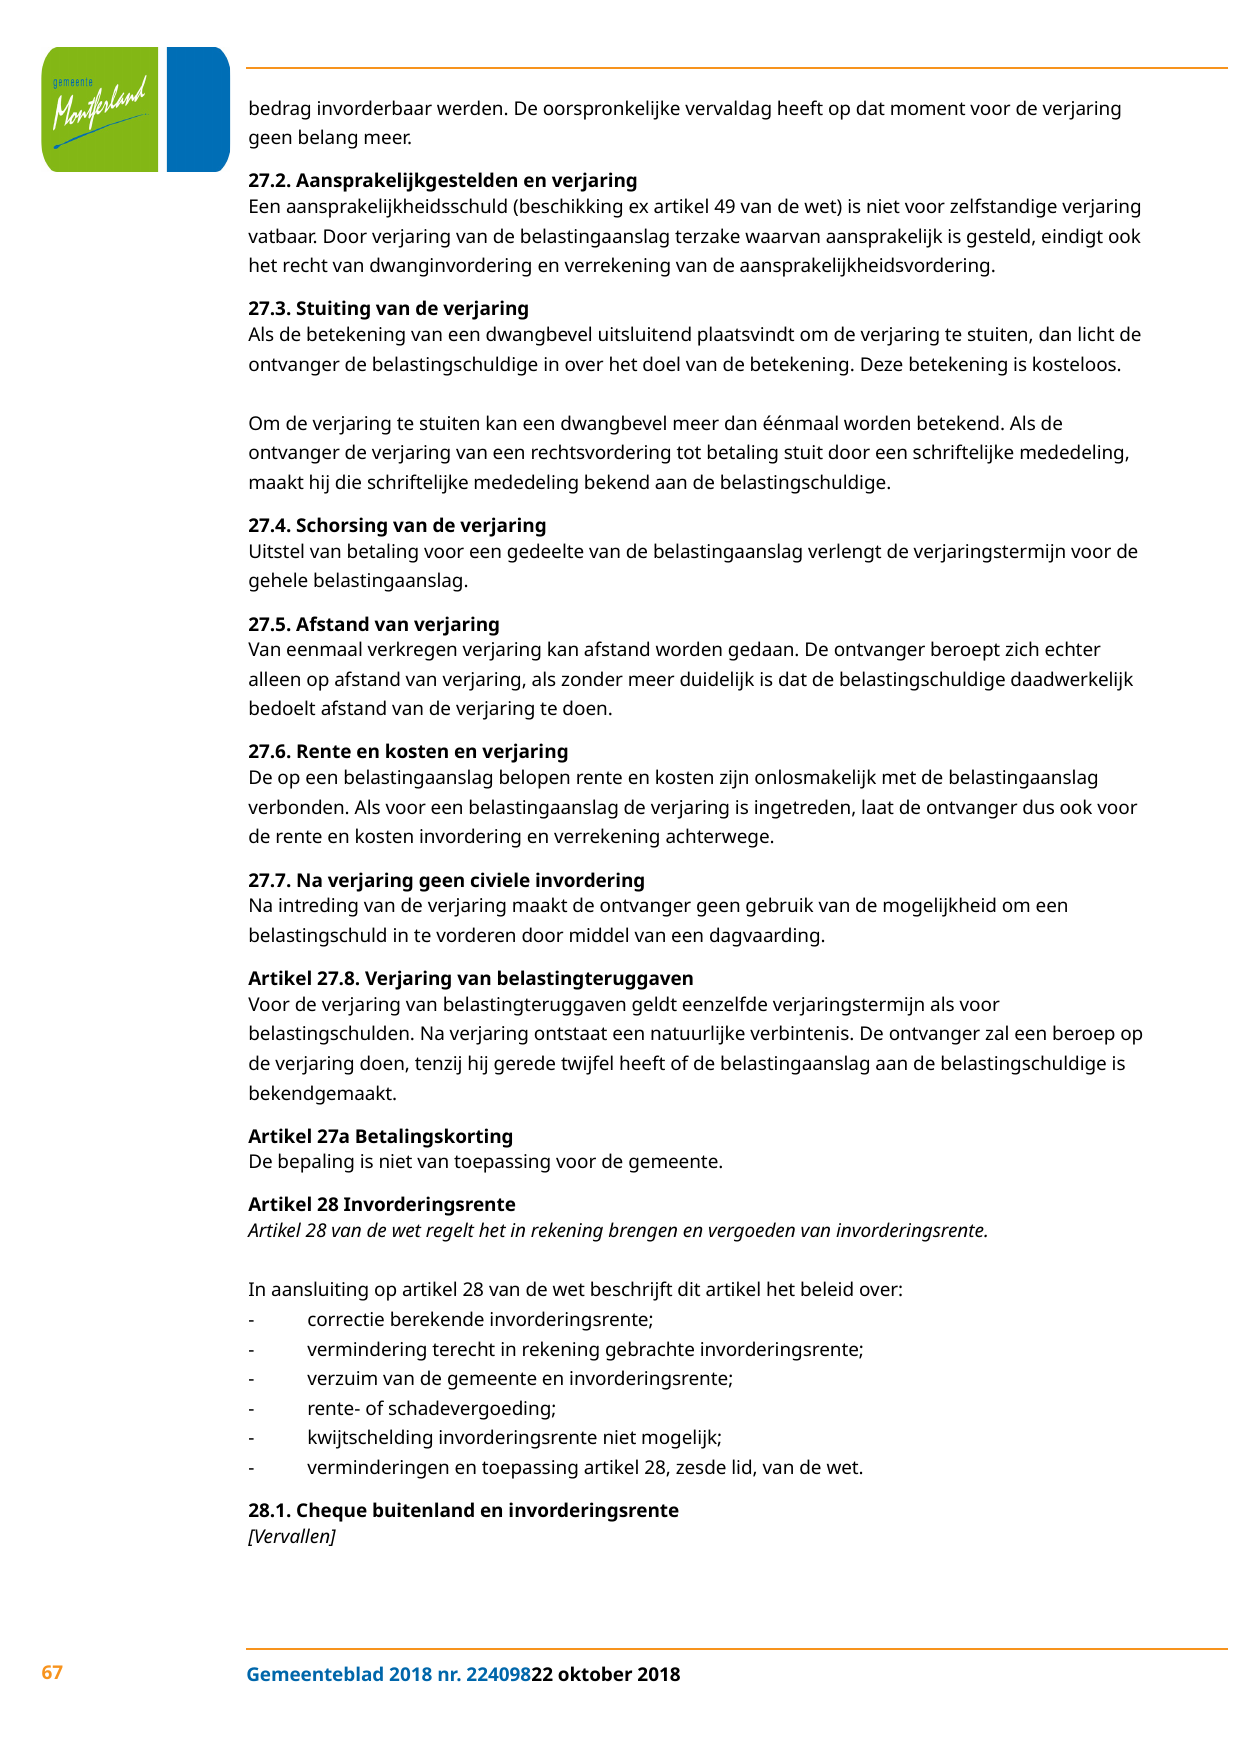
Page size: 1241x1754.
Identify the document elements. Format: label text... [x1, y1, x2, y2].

text 27.7. Na verjaring geen civiele invordering [248, 867, 1152, 892]
text 28.1. Cheque buitenland en invorderingsrente [248, 1497, 1152, 1523]
text Artikel 27a Betalingskorting [248, 1123, 1152, 1148]
list correctie berekende invorderingsrente; [248, 1306, 1152, 1332]
list rente- of schadevergoeding; [248, 1395, 1152, 1421]
list vermindering terecht in rekening gebrachte invorderingsrente; [248, 1336, 1152, 1361]
text Voor de verjaring van belastingteruggaven geldt eenzelfde verjaringstermijn als voor belastingschulden. Na verjaring ontstaat een natuurlijke verbintenis. De ontvanger zal een beroep op de verjaring doen, tenzij hij gerede twijfel heeft of de belastingaanslag aan de belastingschuldige is bekendgemaakt. [248, 991, 1152, 1105]
text Een aansprakelijkheidsschuld (beschikking ex artikel 49 van de wet) is niet voor zelfstandige verjaring vatbaar. Door verjaring van de belastingaanslag terzake waarvan aansprakelijk is gesteld, eindigt ook het recht van dwanginvordering en verrekening van de aansprakelijkheidsvordering. [248, 193, 1152, 278]
text bedrag invorderbaar werden. De oorspronkelijke vervaldag heeft op dat moment voor de verjaring geen belang meer. [248, 95, 1152, 150]
text 27.5. Afstand van verjaring [248, 611, 1152, 636]
text Van eenmaal verkregen verjaring kan afstand worden gedaan. De ontvanger beroept zich echter alleen op afstand van verjaring, als zonder meer duidelijk is dat de belastingschuldige daadwerkelijk bedoelt afstand van de verjaring te doen. [248, 636, 1152, 721]
picture [41, 47, 231, 172]
text 27.2. Aansprakelijkgestelden en verjaring [248, 167, 1152, 193]
text Artikel 28 van de wet regelt het in rekening brengen en vergoeden van invorderingsrente. [248, 1217, 1152, 1243]
text Uitstel van betaling voor een gedeelte van de belastingaanslag verlengt de verjaringstermijn voor de gehele belastingaanslag. [248, 538, 1152, 593]
text Als de betekening van een dwangbevel uitsluitend plaatsvindt om de verjaring te stuiten, dan licht de ontvanger de belastingschuldige in over het doel van de betekening. Deze betekening is kosteloos. [248, 321, 1152, 377]
text Artikel 28 Invorderingsrente [248, 1192, 1152, 1217]
list verminderingen en toepassing artikel 28, zesde lid, van de wet. [248, 1454, 1152, 1480]
text Om de verjaring te stuiten kan een dwangbevel meer dan éénmaal worden betekend. Als de ontvanger de verjaring van een rechtsvordering tot betaling stuit door een schriftelijke mededeling, maakt hij die schriftelijke mededeling bekend aan de belastingschuldige. [248, 410, 1152, 495]
text In aansluiting op artikel 28 van de wet beschrijft dit artikel het beleid over: [248, 1277, 1152, 1302]
text 27.3. Stuiting van de verjaring [248, 296, 1152, 321]
text 27.6. Rente en kosten en verjaring [248, 739, 1152, 764]
text De op een belastingaanslag belopen rente en kosten zijn onlosmakelijk met de belastingaanslag verbonden. Als voor een belastingaanslag de verjaring is ingetreden, laat de ontvanger dus ook voor de rente en kosten invordering en verrekening achterwege. [248, 764, 1152, 849]
list kwijtschelding invorderingsrente niet mogelijk; [248, 1424, 1152, 1450]
text [Vervallen] [248, 1523, 1152, 1549]
text De bepaling is niet van toepassing voor de gemeente. [248, 1148, 1152, 1174]
text 27.4. Schorsing van de verjaring [248, 512, 1152, 538]
text Na intreding van de verjaring maakt de ontvanger geen gebruik van de mogelijkheid om een belastingschuld in te vorderen door middel van een dagvaarding. [248, 892, 1152, 948]
text Artikel 27.8. Verjaring van belastingteruggaven [248, 965, 1152, 991]
list verzuim van de gemeente en invorderingsrente; [248, 1365, 1152, 1391]
